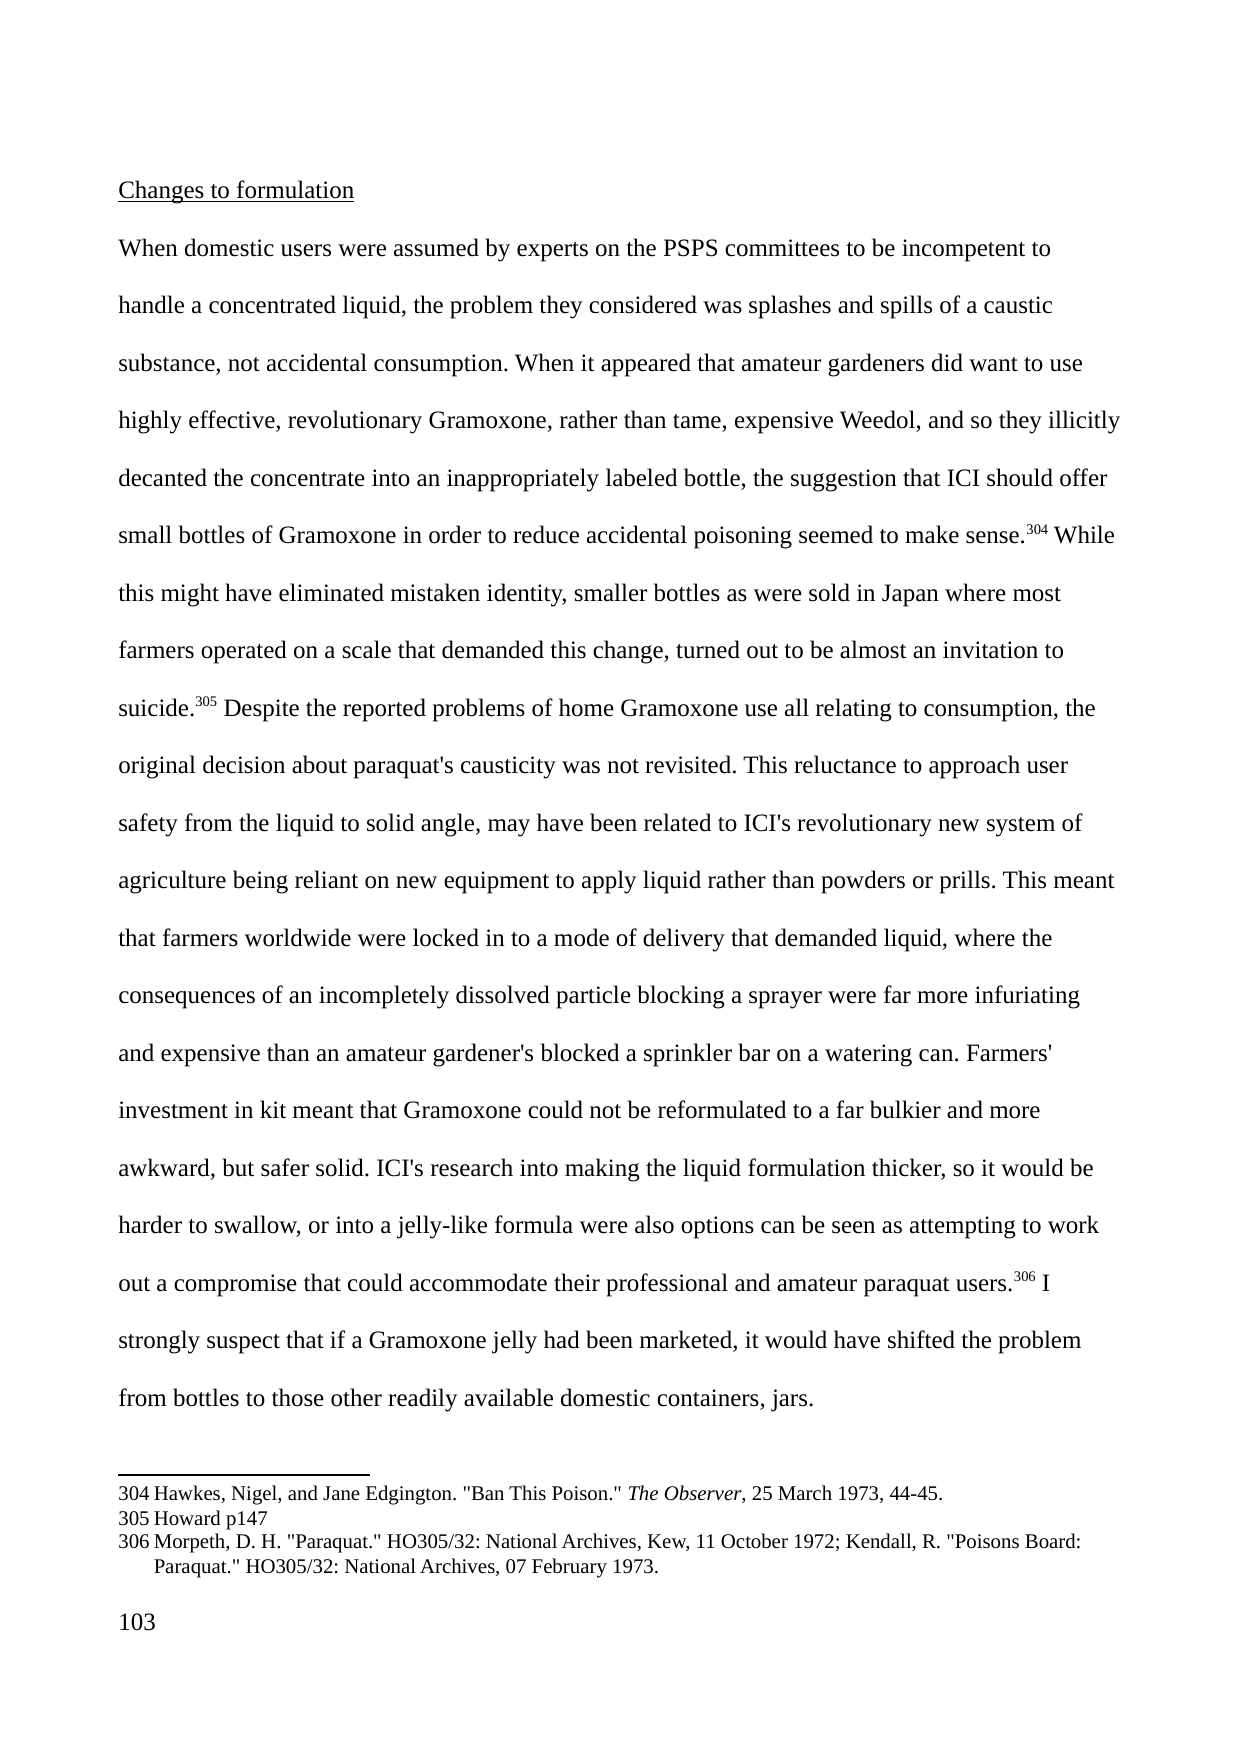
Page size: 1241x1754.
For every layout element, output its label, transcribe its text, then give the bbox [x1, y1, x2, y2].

text When domestic users were assumed by experts on the PSPS committees to be incompetent to handle a concentrated liquid, the problem they considered was splashes and spills of a caustic substance, not accidental consumption. When it appeared that amateur gardeners did want to use highly effective, revolutionary Gramoxone, rather than tame, expensive Weedol, and so they illicitly decanted the concentrate into an inappropriately labeled bottle, the suggestion that ICI should offer small bottles of Gramoxone in order to reduce accidental poisoning seemed to make sense. While this might have eliminated mistaken identity, smaller bottles as were sold in Japan where most farmers operated on a scale that demanded this change, turned out to be almost an invitation to suicide. Despite the reported problems of home Gramoxone use all relating to consumption, the original decision about paraquat's causticity was not revisited. This reluctance to approach user safety from the liquid to solid angle, may have been related to ICI's revolutionary new system of agriculture being reliant on new equipment to apply liquid rather than powders or prills. This meant that farmers worldwide were locked in to a mode of delivery that demanded liquid, where the consequences of an incompletely dissolved particle blocking a sprayer were far more infuriating and expensive than an amateur gardener's blocked a sprinkler bar on a watering can. Farmers' investment in kit meant that Gramoxone could not be reformulated to a far bulkier and more awkward, but safer solid. ICI's research into making the liquid formulation thicker, so it would be harder to swallow, or into a jelly-like formula were also options can be seen as attempting to work out a compromise that could accommodate their professional and amateur paraquat users. I strongly suspect that if a Gramoxone jelly had been marketed, it would have shifted the problem from bottles to those other readily available domestic containers, jars. [118, 233, 1122, 1412]
text Howard p147 [118, 1505, 1122, 1529]
text Hawkes, Nigel, and Jane Edgington. "Ban This Poison." The Observer, 25 March 1973, 44-45. [118, 1481, 1122, 1505]
text Changes to formulation [118, 176, 1122, 204]
text Morpeth, D. H. "Paraquat." HO305/32: National Archives, Kew, 11 October 1972; Kendall, R. "Poisons Board: Paraquat." HO305/32: National Archives, 07 February 1973. [118, 1529, 1122, 1578]
